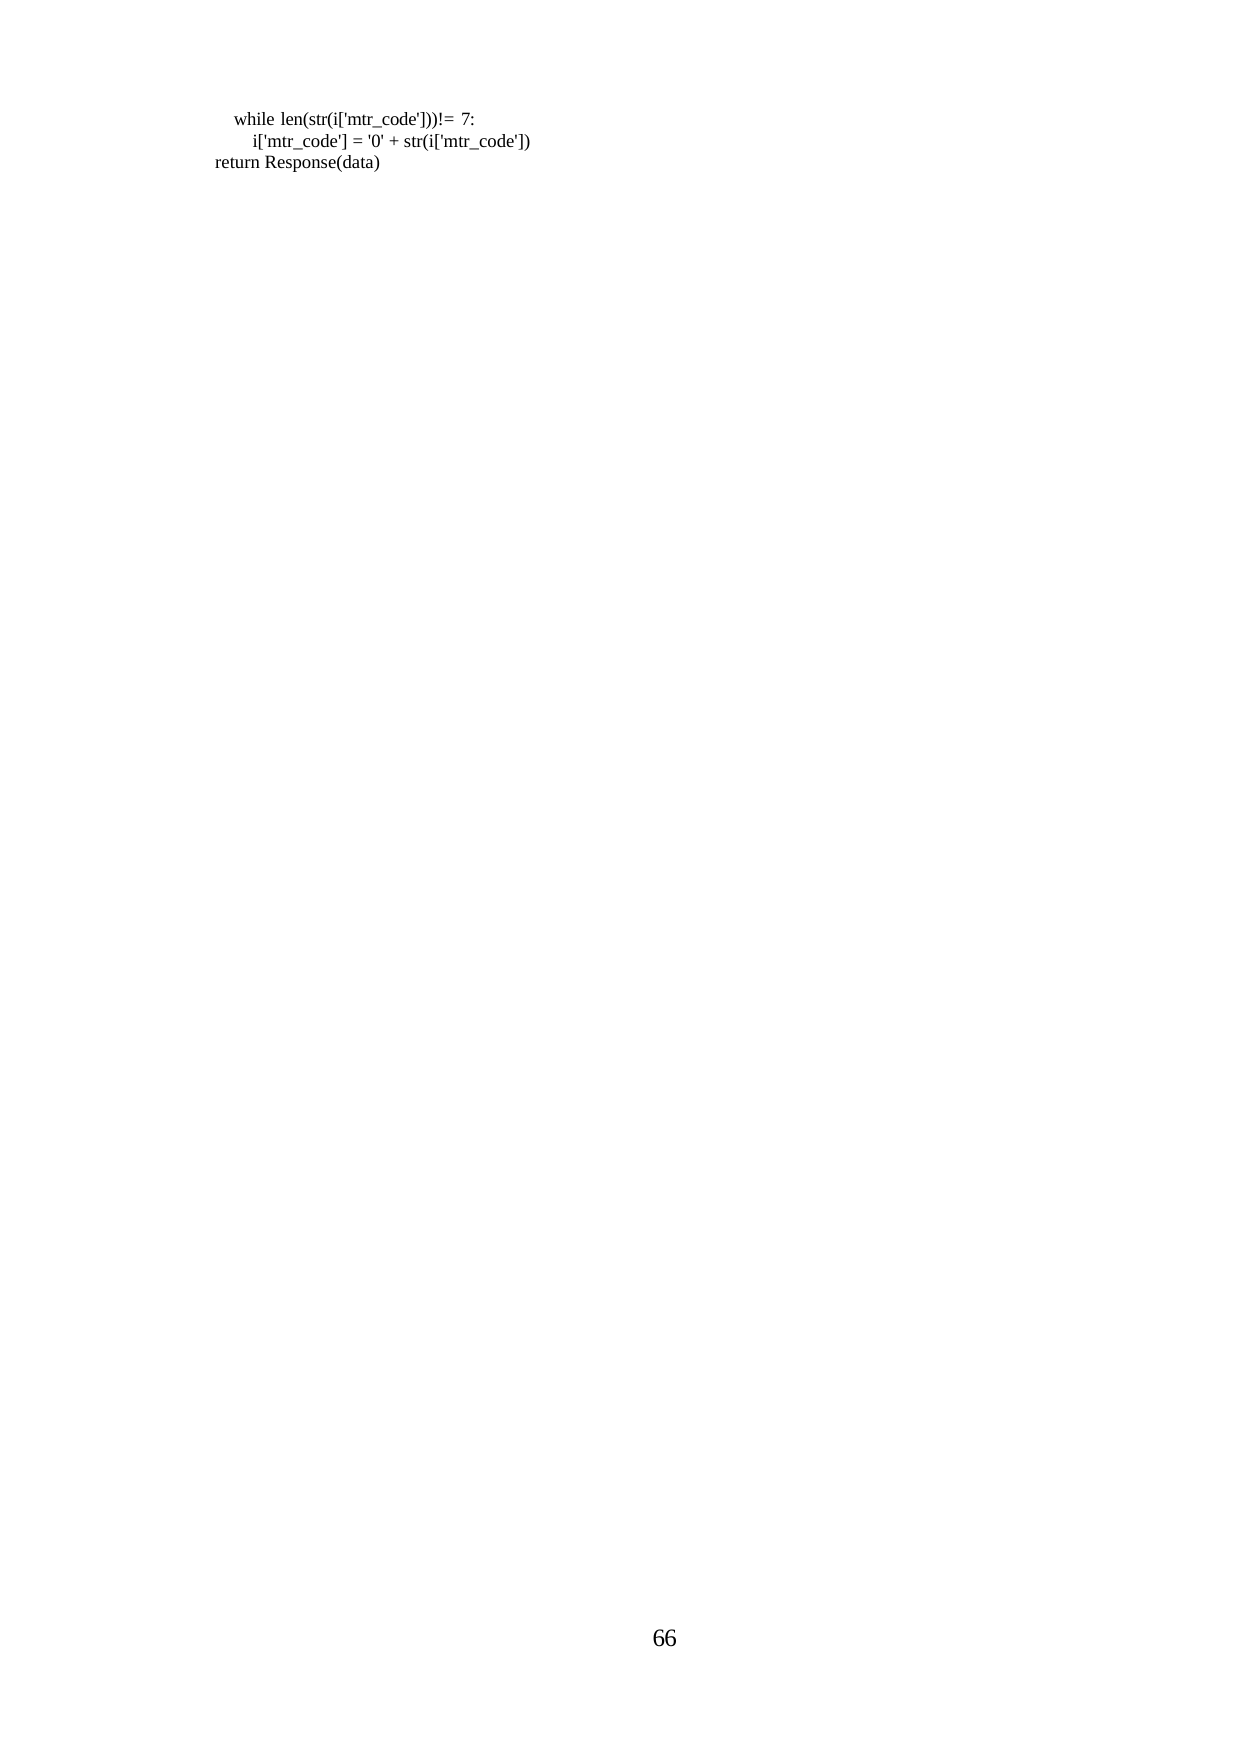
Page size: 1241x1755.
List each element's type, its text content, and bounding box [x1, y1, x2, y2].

text i['mtr_code'] = '0' + str(i['mtr_code']) return Response(data) [215, 130, 533, 173]
text while len(str(i['mtr_code']))!= 7: [233, 108, 1241, 130]
